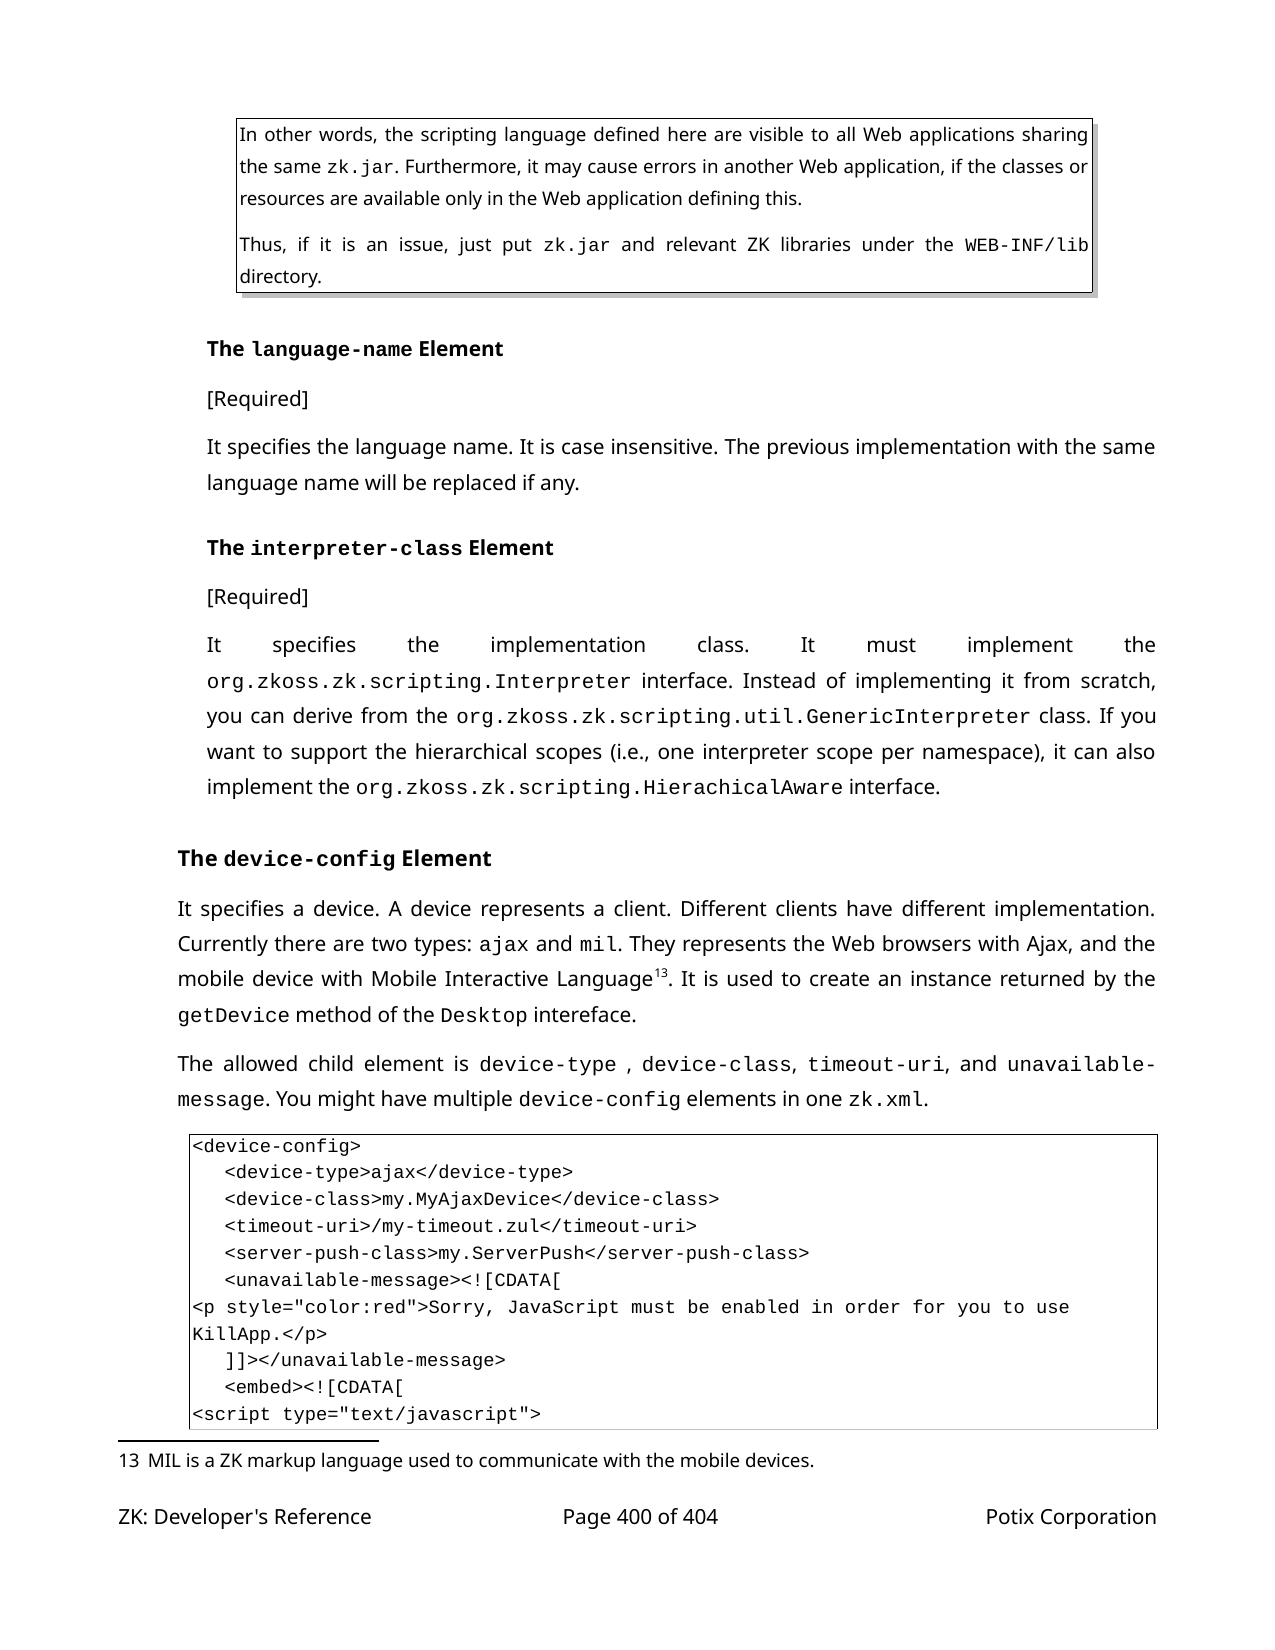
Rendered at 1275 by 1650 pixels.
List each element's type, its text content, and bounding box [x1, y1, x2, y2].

text <device-config> <device-type>ajax</device-type> <device-class>my.MyAjaxDevice</device-class> [190, 1135, 1157, 1211]
subtitle The language-name Element [207, 334, 1157, 363]
text It specifies the implementation class. It must implement the org.zkoss.zk.scripting.Interpreter interface. Instead of implementing it from scratch, you can derive from the org.zkoss.zk.scripting.util.GenericInterpreter class. If you want to support the hierarchical scopes (i.e., one interpreter scope per namespace), it can also implement the org.zkoss.zk.scripting.HierachicalAware interface. [207, 631, 1157, 801]
text It specifies the language name. It is case insensitive. The previous implementation with the same language name will be replaced if any. [207, 432, 1157, 496]
text The allowed child element is device-type , device-class, timeout-uri, and unavailable-message. You might have multiple device-config elements in one zk.xml. [177, 1049, 1157, 1113]
subtitle The device-config Element [177, 843, 1157, 873]
text In other words, the scripting language defined here are visible to all Web applications sharing the same zk.jar. Furthermore, it may cause errors in another Web application, if the classes or resources are available only in the Web application defining this. [237, 119, 1092, 211]
text Thus, if it is an issue, just put zk.jar and relevant ZK libraries under the WEB-INF/lib directory. [237, 228, 1092, 292]
text [Required] [207, 384, 1157, 412]
text <unavailable-message><![CDATA[ <p style="color:red">Sorry, JavaScript must be enabled in order for you to use KillApp.</p> ]]></unavailable-message> <embed><![CDATA[ [190, 1268, 1157, 1399]
text It specifies a device. A device represents a client. Different clients have different implementation. Currently there are two types: ajax and mil. They represents the Web browsers with Ajax, and the mobile device with Mobile Interactive Language. It is used to create an instance returned by the getDevice method of the Desktop intereface. [177, 894, 1157, 1028]
text <server-push-class>my.ServerPush</server-push-class> [190, 1241, 1157, 1265]
text [Required] [207, 582, 1157, 610]
subtitle The interpreter-class Element [207, 533, 1157, 561]
text <timeout-uri>/my-timeout.zul</timeout-uri> [190, 1214, 1157, 1238]
text <script type="text/javascript"> [190, 1402, 1157, 1429]
text MIL is a ZK markup language used to communicate with the mobile devices. [118, 1447, 1157, 1473]
